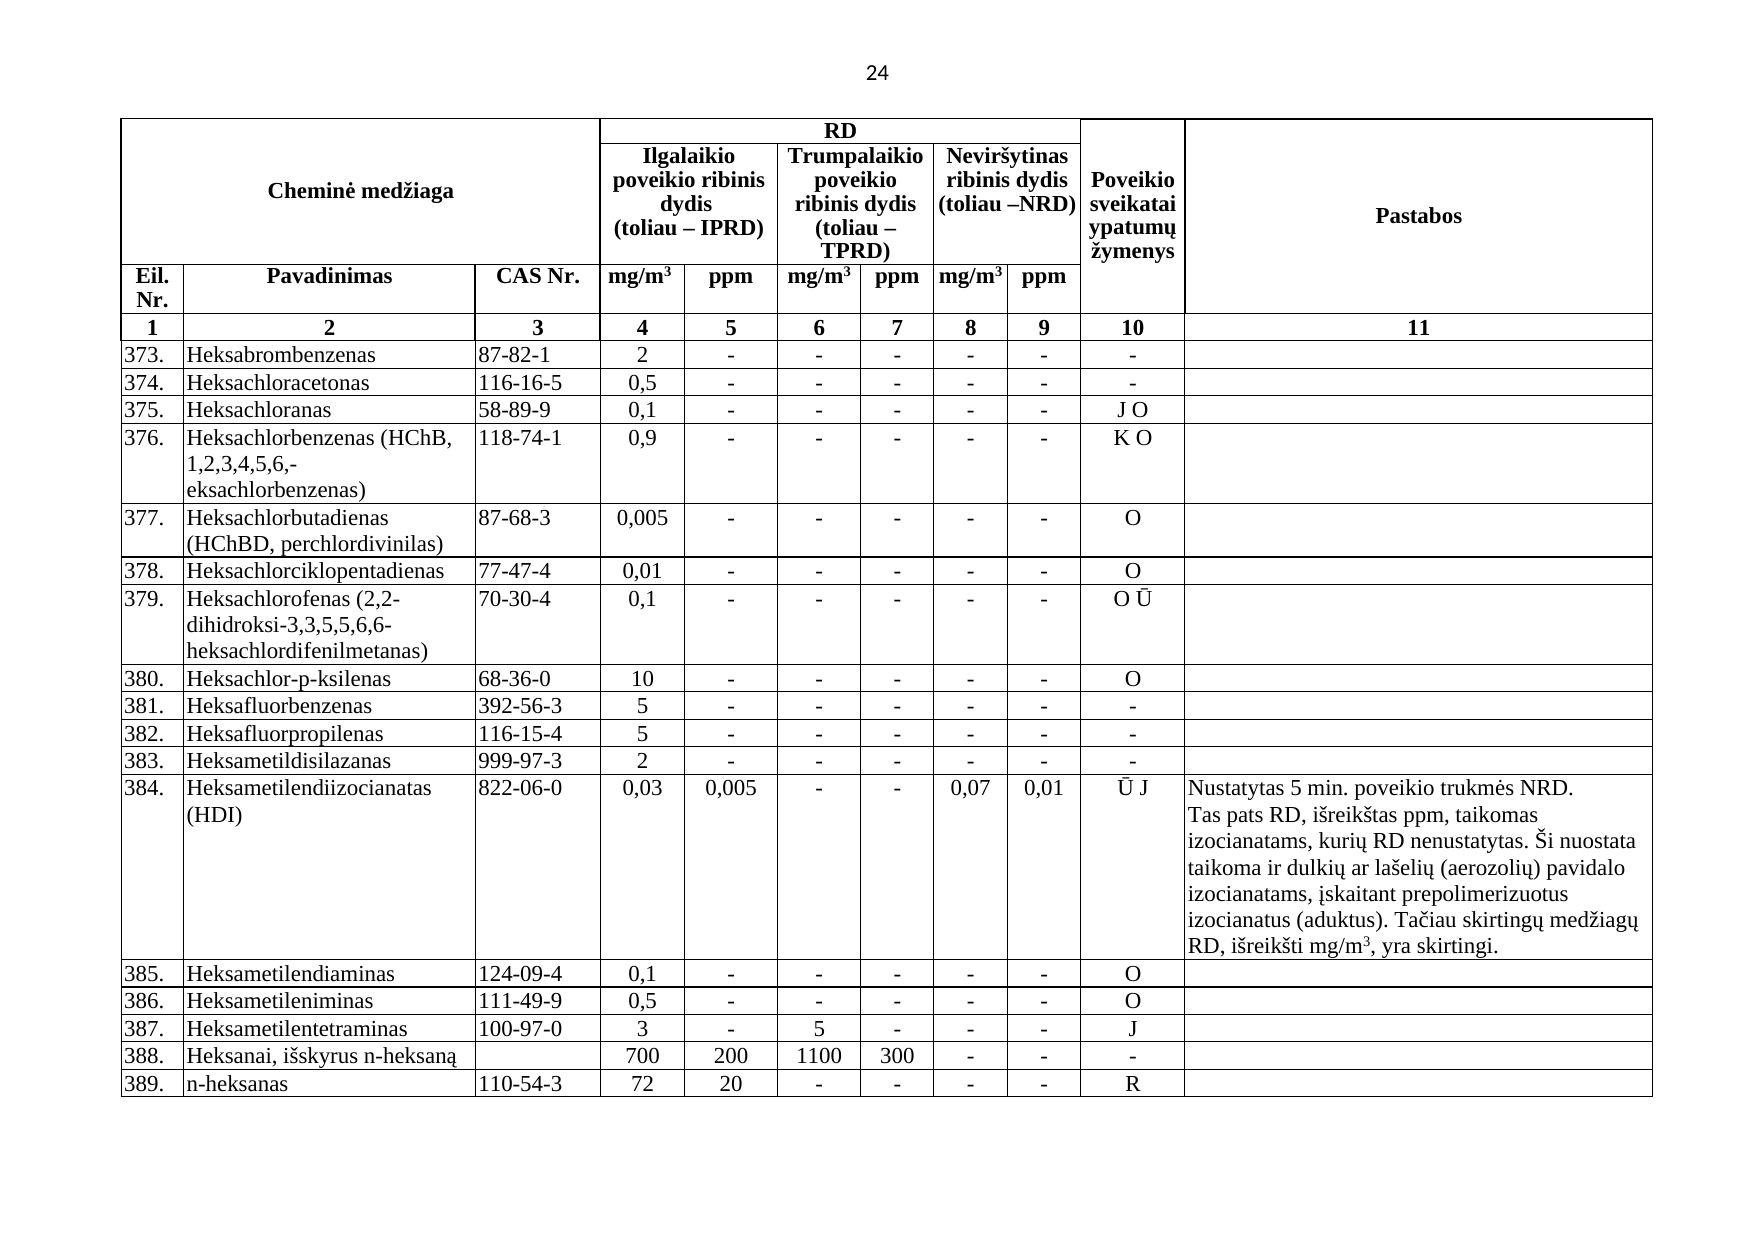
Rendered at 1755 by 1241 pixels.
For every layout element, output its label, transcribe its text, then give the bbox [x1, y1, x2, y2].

table_cell - [861, 1070, 933, 1096]
table_cell - [778, 692, 860, 719]
table_cell mg/m3 [934, 265, 1007, 312]
table_cell 5 [601, 692, 684, 719]
table_cell 77-47-4 [476, 558, 600, 584]
table_cell 200 [685, 1042, 777, 1068]
table_cell 375. [122, 396, 183, 422]
table_cell 377. [122, 504, 183, 556]
table_cell [1185, 504, 1652, 556]
table_cell 0,5 [601, 988, 684, 1014]
table_cell 300 [861, 1042, 933, 1068]
table_cell - [934, 558, 1007, 584]
table_cell 5 [778, 1015, 860, 1041]
table_cell - [934, 1070, 1007, 1096]
table_cell 0,1 [601, 585, 684, 664]
table_cell 1 [122, 314, 183, 340]
table_cell 100-97-0 [476, 1015, 600, 1041]
table_cell - [1008, 692, 1080, 719]
table_cell 0,1 [601, 960, 684, 986]
table_cell 111-49-9 [476, 988, 600, 1014]
table_cell Heksachlorofenas (2,2-dihidroksi-3,3,5,5,6,6-heksachlordifenilmetanas) [184, 585, 475, 664]
table_cell 0,07 [934, 775, 1007, 959]
table_cell O [1081, 558, 1184, 584]
table_cell Ū J [1081, 775, 1184, 959]
table_cell - [778, 504, 860, 556]
table_cell 2 [184, 314, 474, 340]
table_cell 387. [122, 1015, 183, 1041]
table_cell ppm [685, 265, 777, 312]
table_cell - [778, 424, 860, 503]
table_cell Neviršytinas ribinis dydis (toliau –NRD) [934, 144, 1080, 263]
table_cell - [934, 424, 1007, 503]
table_cell [1185, 558, 1652, 584]
table_cell 124-09-4 [476, 960, 600, 986]
table_cell - [778, 960, 860, 986]
table_cell [1185, 424, 1652, 503]
table_cell - [934, 720, 1007, 746]
table_cell 384. [122, 775, 183, 959]
table_cell n-heksanas [184, 1070, 475, 1096]
table_cell Heksafluorbenzenas [184, 692, 475, 719]
table_cell Eil. Nr. [122, 265, 183, 312]
table_cell - [934, 1015, 1007, 1041]
table_cell 379. [122, 585, 183, 664]
table_cell 386. [122, 988, 183, 1014]
table_cell 70-30-4 [476, 585, 600, 664]
table_cell - [778, 720, 860, 746]
table_cell 378. [122, 558, 183, 584]
table_cell 10 [1081, 314, 1184, 340]
table_cell - [1008, 720, 1080, 746]
table_cell - [1008, 369, 1080, 395]
table_cell - [1081, 720, 1184, 746]
table_cell 7 [861, 314, 933, 340]
table_cell - [685, 424, 777, 503]
table_cell 8 [934, 314, 1007, 340]
table_cell Heksametilentetraminas [184, 1015, 475, 1041]
table_cell Heksafluorpropilenas [184, 720, 475, 746]
table_cell 10 [601, 665, 684, 691]
table_cell [1185, 720, 1652, 746]
table_cell - [861, 341, 933, 368]
table_cell - [1008, 396, 1080, 422]
table_cell [1185, 747, 1652, 773]
table_cell - [934, 396, 1007, 422]
table_cell [1185, 369, 1652, 395]
table_header RD [601, 119, 1080, 143]
table_cell - [861, 720, 933, 746]
table_cell - [685, 341, 777, 368]
table_cell O [1081, 988, 1184, 1014]
table_cell - [1081, 747, 1184, 773]
table_cell - [778, 585, 860, 664]
table_cell 9 [1008, 314, 1080, 340]
table_cell 68-36-0 [476, 665, 600, 691]
table_cell Heksanai, išskyrus n-heksaną [184, 1042, 475, 1068]
table_cell - [1008, 585, 1080, 664]
table_cell - [685, 504, 777, 556]
table_cell - [861, 692, 933, 719]
table_cell - [685, 558, 777, 584]
table_cell - [685, 1015, 777, 1041]
table_cell - [1008, 1042, 1080, 1068]
table_cell Heksametilendiizocianatas (HDI) [184, 775, 475, 959]
table_cell - [934, 585, 1007, 664]
table_cell Heksachlorciklopentadienas [184, 558, 475, 584]
table_cell 389. [122, 1070, 183, 1096]
table_cell - [861, 558, 933, 584]
table_cell - [861, 396, 933, 422]
table_cell - [934, 988, 1007, 1014]
table_cell 0,005 [685, 775, 777, 959]
table_cell 376. [122, 424, 183, 503]
table_cell 1100 [778, 1042, 860, 1068]
table_cell - [778, 1070, 860, 1096]
table_cell 373. [122, 341, 183, 368]
table_cell - [778, 665, 860, 691]
table_cell 822-06-0 [476, 775, 600, 959]
table_cell Ilgalaikio poveikio ribinis dydis (toliau – IPRD) [601, 144, 777, 263]
table_cell - [861, 585, 933, 664]
table_cell - [1081, 1042, 1184, 1068]
table_cell O Ū [1081, 585, 1184, 664]
table_cell - [1081, 341, 1184, 368]
table_cell [1185, 988, 1652, 1014]
table_cell - [685, 396, 777, 422]
table_cell Heksachloranas [184, 396, 475, 422]
table_cell - [861, 369, 933, 395]
table_cell - [861, 747, 933, 773]
table_cell 2 [601, 341, 684, 368]
table_cell - [778, 558, 860, 584]
table_cell 388. [122, 1042, 183, 1068]
table_cell Heksametilendiaminas [184, 960, 475, 986]
table_cell - [778, 747, 860, 773]
table_cell Heksametildisilazanas [184, 747, 475, 773]
table_header Pastabos [1186, 120, 1652, 312]
table_cell O [1081, 504, 1184, 556]
table_header Cheminė medžiaga [122, 119, 599, 263]
table_cell 87-68-3 [476, 504, 600, 556]
table_cell Heksachlorbenzenas (HChB, 1,2,3,4,5,6,- eksachlorbenzenas) [184, 424, 475, 503]
table_cell - [685, 665, 777, 691]
table_cell - [934, 369, 1007, 395]
table_cell - [1008, 747, 1080, 773]
table_cell 0,9 [601, 424, 684, 503]
table_cell Heksachloracetonas [184, 369, 475, 395]
table_cell Heksabrombenzenas [184, 341, 475, 368]
table_cell - [778, 341, 860, 368]
table_cell 0,03 [601, 775, 684, 959]
table_cell 0,1 [601, 396, 684, 422]
table_cell - [778, 988, 860, 1014]
table_cell - [685, 369, 777, 395]
table_cell ppm [1008, 265, 1080, 312]
table_cell - [934, 960, 1007, 986]
table_cell - [934, 341, 1007, 368]
table_cell 700 [601, 1042, 684, 1068]
table_cell 381. [122, 692, 183, 719]
table_cell 382. [122, 720, 183, 746]
table_cell 385. [122, 960, 183, 986]
table_cell [1185, 396, 1652, 422]
table_cell ppm [861, 265, 933, 312]
table_cell 118-74-1 [476, 424, 600, 503]
table_cell [1185, 960, 1652, 986]
table_cell - [685, 960, 777, 986]
table_cell 2 [601, 747, 684, 773]
table_cell J [1081, 1015, 1184, 1041]
table_cell 0,5 [601, 369, 684, 395]
table_cell - [685, 692, 777, 719]
table_cell 3 [476, 314, 599, 340]
table_cell 58-89-9 [476, 396, 600, 422]
table_cell - [778, 775, 860, 959]
table_cell - [934, 665, 1007, 691]
table_cell - [1008, 424, 1080, 503]
table_cell - [1008, 665, 1080, 691]
table_cell 5 [685, 314, 777, 340]
table_cell - [1081, 369, 1184, 395]
table_cell - [861, 504, 933, 556]
table_cell - [861, 988, 933, 1014]
table_cell [1185, 585, 1652, 664]
table_cell K O [1081, 424, 1184, 503]
table_cell - [778, 396, 860, 422]
table_cell - [1008, 1070, 1080, 1096]
table_cell - [685, 585, 777, 664]
table_cell 380. [122, 665, 183, 691]
table_cell Heksachlorbutadienas (HChBD, perchlordivinilas) [184, 504, 475, 556]
table_cell 110-54-3 [476, 1070, 600, 1096]
table_cell J O [1081, 396, 1184, 422]
table_cell - [861, 960, 933, 986]
table_cell 6 [778, 314, 860, 340]
table_cell [1185, 341, 1652, 368]
table_cell mg/m3 [778, 265, 860, 312]
table_cell - [934, 692, 1007, 719]
table_cell 0,01 [1008, 775, 1080, 959]
table_cell - [1008, 988, 1080, 1014]
table_cell mg/m3 [601, 265, 684, 312]
table_cell O [1081, 960, 1184, 986]
table_cell - [685, 988, 777, 1014]
table_cell - [778, 369, 860, 395]
table_cell O [1081, 665, 1184, 691]
table_cell - [861, 424, 933, 503]
table_cell - [685, 747, 777, 773]
table_cell 72 [601, 1070, 684, 1096]
table_cell - [1008, 960, 1080, 986]
table_cell 20 [685, 1070, 777, 1096]
table_cell 11 [1185, 314, 1652, 340]
table_cell - [861, 775, 933, 959]
table_cell 374. [122, 369, 183, 395]
table_cell - [685, 720, 777, 746]
table_cell [1185, 1015, 1652, 1041]
table_cell Pavadinimas [184, 265, 474, 312]
table_cell 87-82-1 [476, 341, 600, 368]
table_cell 383. [122, 747, 183, 773]
table_cell 116-16-5 [476, 369, 600, 395]
table_cell R [1081, 1070, 1184, 1096]
table_cell 5 [601, 720, 684, 746]
table_cell 0,01 [601, 558, 684, 584]
table_cell [476, 1042, 600, 1068]
table_cell - [861, 665, 933, 691]
table_cell - [1008, 558, 1080, 584]
table_cell [1185, 692, 1652, 719]
table_cell - [1081, 692, 1184, 719]
table_cell CAS Nr. [476, 265, 599, 312]
table_cell - [934, 504, 1007, 556]
table_cell 392-56-3 [476, 692, 600, 719]
table_cell Nustatytas 5 min. poveikio trukmės NRD. Tas pats RD, išreikštas ppm, taikomas izocianatams, kurių RD nenustatytas. Ši nuostata taikoma ir dulkių ar lašelių (aerozolių) pavidalo izocianatams, įskaitant prepolimerizuotus izocianatus (aduktus). Tačiau skirtingų medžiagų RD, išreikšti mg/m3, yra skirtingi. [1185, 775, 1652, 959]
table_header Poveikio sveikatai ypatumų žymenys [1081, 120, 1184, 312]
table_cell 116-15-4 [476, 720, 600, 746]
table_cell Heksachlor-p-ksilenas [184, 665, 475, 691]
table_cell 999-97-3 [476, 747, 600, 773]
table_cell 3 [601, 1015, 684, 1041]
table_cell - [861, 1015, 933, 1041]
table_cell - [1008, 341, 1080, 368]
table_cell - [1008, 504, 1080, 556]
table_cell [1185, 1042, 1652, 1068]
table_cell Heksametileniminas [184, 988, 475, 1014]
table_cell Trumpalaikio poveikio ribinis dydis (toliau –TPRD) [778, 144, 933, 263]
table_cell - [934, 747, 1007, 773]
table_cell 4 [601, 314, 684, 340]
table_cell 0,005 [601, 504, 684, 556]
table_cell - [1008, 1015, 1080, 1041]
table_cell - [934, 1042, 1007, 1068]
table_cell [1185, 665, 1652, 691]
table_cell [1185, 1070, 1652, 1096]
